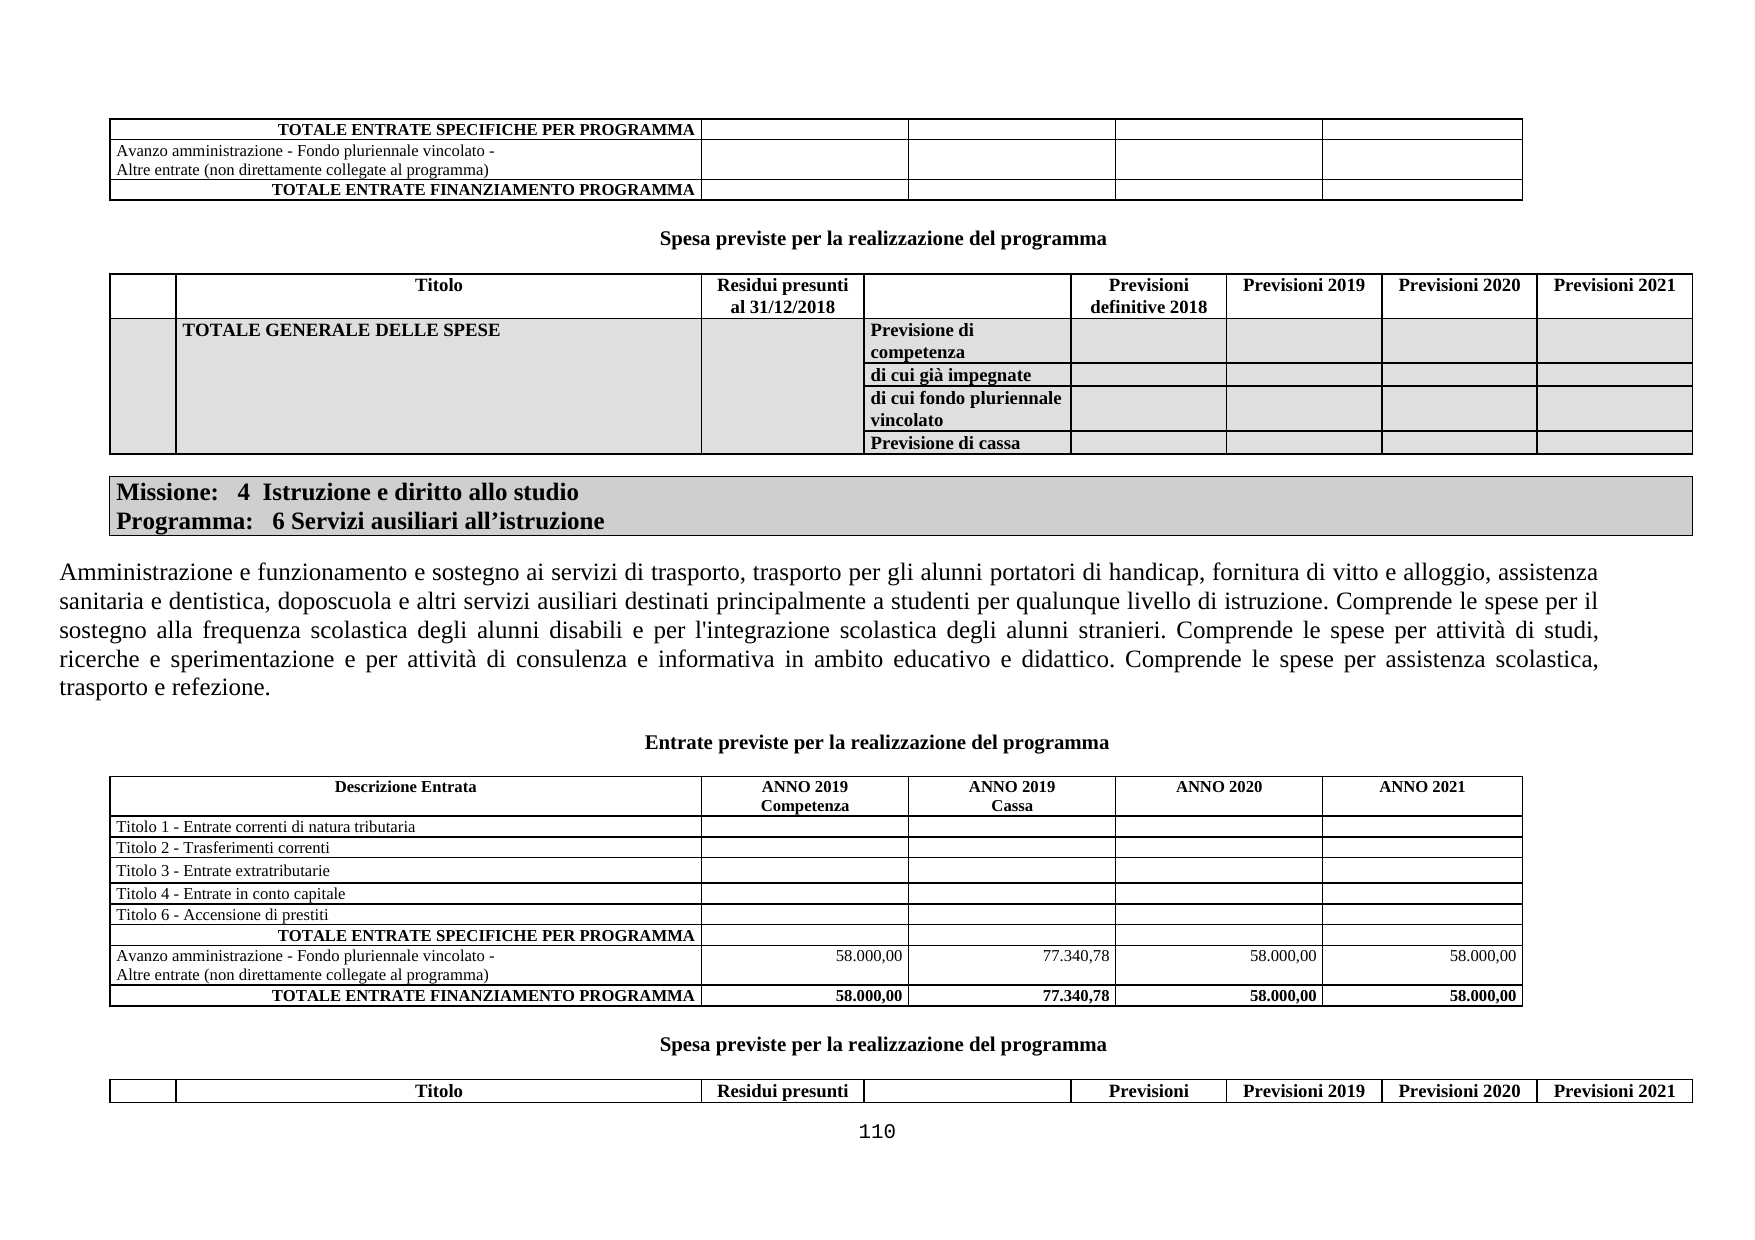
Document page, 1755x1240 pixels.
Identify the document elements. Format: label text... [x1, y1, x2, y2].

table_header Residui presunti al 31/12/2018 [702, 275, 863, 317]
table_cell [1116, 180, 1322, 199]
table_cell Programma: 6 Servizi ausiliari all’istruzione [110, 506, 1692, 535]
text Entrate previste per la realizzazione del programma [59, 730, 1695, 754]
table_cell [702, 385, 863, 430]
table_cell [702, 858, 908, 882]
table_cell [1116, 120, 1322, 139]
table_cell [1227, 387, 1381, 430]
table_cell [1072, 364, 1226, 385]
table_cell [1538, 319, 1692, 362]
table_cell Previsione di competenza [865, 319, 1070, 362]
table_header Titolo [177, 1080, 701, 1102]
table_header ANNO 2021 [1323, 777, 1522, 815]
table_cell [1116, 925, 1322, 944]
table_cell [702, 180, 908, 199]
table_cell [702, 905, 908, 924]
table_cell di cui fondo pluriennale vincolato [865, 387, 1070, 430]
table_cell [1323, 817, 1522, 836]
table_cell Titolo 6 - Accensione di prestiti [111, 905, 701, 924]
table_header Residui presunti [702, 1080, 863, 1102]
table_cell Titolo 4 - Entrate in conto capitale [111, 884, 701, 903]
table_cell [1116, 140, 1322, 179]
table_cell [1323, 858, 1522, 882]
table_cell [909, 180, 1115, 199]
table_cell Previsione di cassa [865, 432, 1070, 453]
table_cell 58.000,00 [702, 986, 908, 1005]
table_cell [909, 905, 1115, 924]
table_header [111, 1080, 175, 1102]
text Spesa previste per la realizzazione del programma [59, 222, 1695, 251]
table_cell [1072, 432, 1226, 453]
table_header ANNO 2019 Competenza [702, 777, 908, 815]
table_cell 77.340,78 [909, 946, 1115, 984]
table_cell [111, 385, 175, 430]
table_cell [909, 838, 1115, 857]
table_cell [909, 925, 1115, 944]
table_cell [1116, 884, 1322, 903]
table_cell [111, 362, 175, 385]
table_cell [909, 884, 1115, 903]
table_cell [1538, 387, 1692, 430]
table_cell [909, 817, 1115, 836]
table_cell [909, 858, 1115, 882]
table_cell [111, 319, 175, 362]
table_cell Titolo 2 - Trasferimenti correnti [111, 838, 701, 857]
table_cell [702, 430, 863, 453]
table_header Previsioni [1072, 1080, 1226, 1102]
table_cell [702, 140, 908, 179]
table_header Previsioni 2021 [1538, 1080, 1692, 1102]
table_cell 58.000,00 [1116, 946, 1322, 984]
table_cell 58.000,00 [1116, 986, 1322, 1005]
table_cell [909, 120, 1115, 139]
table_cell [1323, 838, 1522, 857]
table_cell [1383, 387, 1536, 430]
table_cell [1116, 817, 1322, 836]
table_cell Avanzo amministrazione - Fondo pluriennale vincolato - Altre entrate (non direttamente collegate al programma) [111, 140, 701, 179]
table_cell [1383, 364, 1536, 385]
table_header Titolo [177, 275, 701, 317]
table_cell 58.000,00 [1323, 986, 1522, 1005]
table_header [111, 275, 175, 317]
table_header Missione: 4 Istruzione e diritto allo studio [110, 477, 1692, 506]
table_cell [1072, 387, 1226, 430]
table_cell [1323, 180, 1522, 199]
table_cell [177, 362, 701, 385]
text Spesa previste per la realizzazione del programma [59, 1028, 1695, 1057]
table_cell TOTALE ENTRATE FINANZIAMENTO PROGRAMMA [111, 180, 701, 199]
table_cell Titolo 1 - Entrate correnti di natura tributaria [111, 817, 701, 836]
table_header ANNO 2019 Cassa [909, 777, 1115, 815]
table_cell [1323, 140, 1522, 179]
table_cell [1383, 319, 1536, 362]
table_cell 77.340,78 [909, 986, 1115, 1005]
table_cell [1227, 432, 1381, 453]
table_cell Titolo 3 - Entrate extratributarie [111, 858, 701, 882]
table_cell 58.000,00 [702, 946, 908, 984]
table_header Previsioni 2020 [1383, 1080, 1536, 1102]
table_cell [1383, 432, 1536, 453]
table_header [865, 275, 1070, 317]
table_cell [702, 817, 908, 836]
table_cell [1116, 838, 1322, 857]
table_cell TOTALE GENERALE DELLE SPESE [177, 319, 701, 362]
table_cell [702, 884, 908, 903]
table_cell [702, 319, 863, 362]
table_header Previsioni 2019 [1227, 275, 1381, 317]
table_cell [702, 838, 908, 857]
table_cell [1323, 120, 1522, 139]
table_cell 58.000,00 [1323, 946, 1522, 984]
table_header Previsioni definitive 2018 [1072, 275, 1226, 317]
table_cell [702, 362, 863, 385]
table_cell di cui già impegnate [865, 364, 1070, 385]
table_cell [1227, 364, 1381, 385]
table_header Previsioni 2020 [1383, 275, 1536, 317]
table_header ANNO 2020 [1116, 777, 1322, 815]
table_header Previsioni 2019 [1227, 1080, 1381, 1102]
table_cell [702, 925, 908, 944]
table_cell [1538, 364, 1692, 385]
table_header [865, 1080, 1070, 1102]
table_cell [1323, 884, 1522, 903]
table_cell [1116, 858, 1322, 882]
table_header Previsioni 2021 [1538, 275, 1692, 317]
table_cell [177, 385, 701, 430]
table_cell [909, 140, 1115, 179]
table_cell TOTALE ENTRATE FINANZIAMENTO PROGRAMMA [111, 986, 701, 1005]
table_cell [1323, 905, 1522, 924]
table_cell [702, 120, 908, 139]
table_cell [1072, 319, 1226, 362]
table_cell [1227, 319, 1381, 362]
table_cell TOTALE ENTRATE SPECIFICHE PER PROGRAMMA [111, 120, 701, 139]
table_header Descrizione Entrata [111, 777, 701, 815]
table_cell TOTALE ENTRATE SPECIFICHE PER PROGRAMMA [111, 925, 701, 944]
table_cell [177, 430, 701, 453]
text Amministrazione e funzionamento e sostegno ai servizi di trasporto, trasporto per gli alunni portatori di handicap, fornitura di vitto e alloggio, assistenza sanitaria e dentistica, doposcuola e altri servizi ausiliari destinati principalmente a studenti per qualunque livello di istruzione. Comprende le spese per il sostegno alla frequenza scolastica degli alunni disabili e per l'integrazione scolastica degli alunni stranieri. Comprende le spese per attività di studi, ricerche e sperimentazione e per attività di consulenza e informativa in ambito educativo e didattico. Comprende le spese per assistenza scolastica, trasporto e refezione. [59, 557, 1601, 701]
table_cell [1538, 432, 1692, 453]
table_cell Avanzo amministrazione - Fondo pluriennale vincolato - Altre entrate (non direttamente collegate al programma) [111, 946, 701, 984]
table_cell [1323, 925, 1522, 944]
table_cell [1116, 905, 1322, 924]
table_cell [111, 430, 175, 453]
